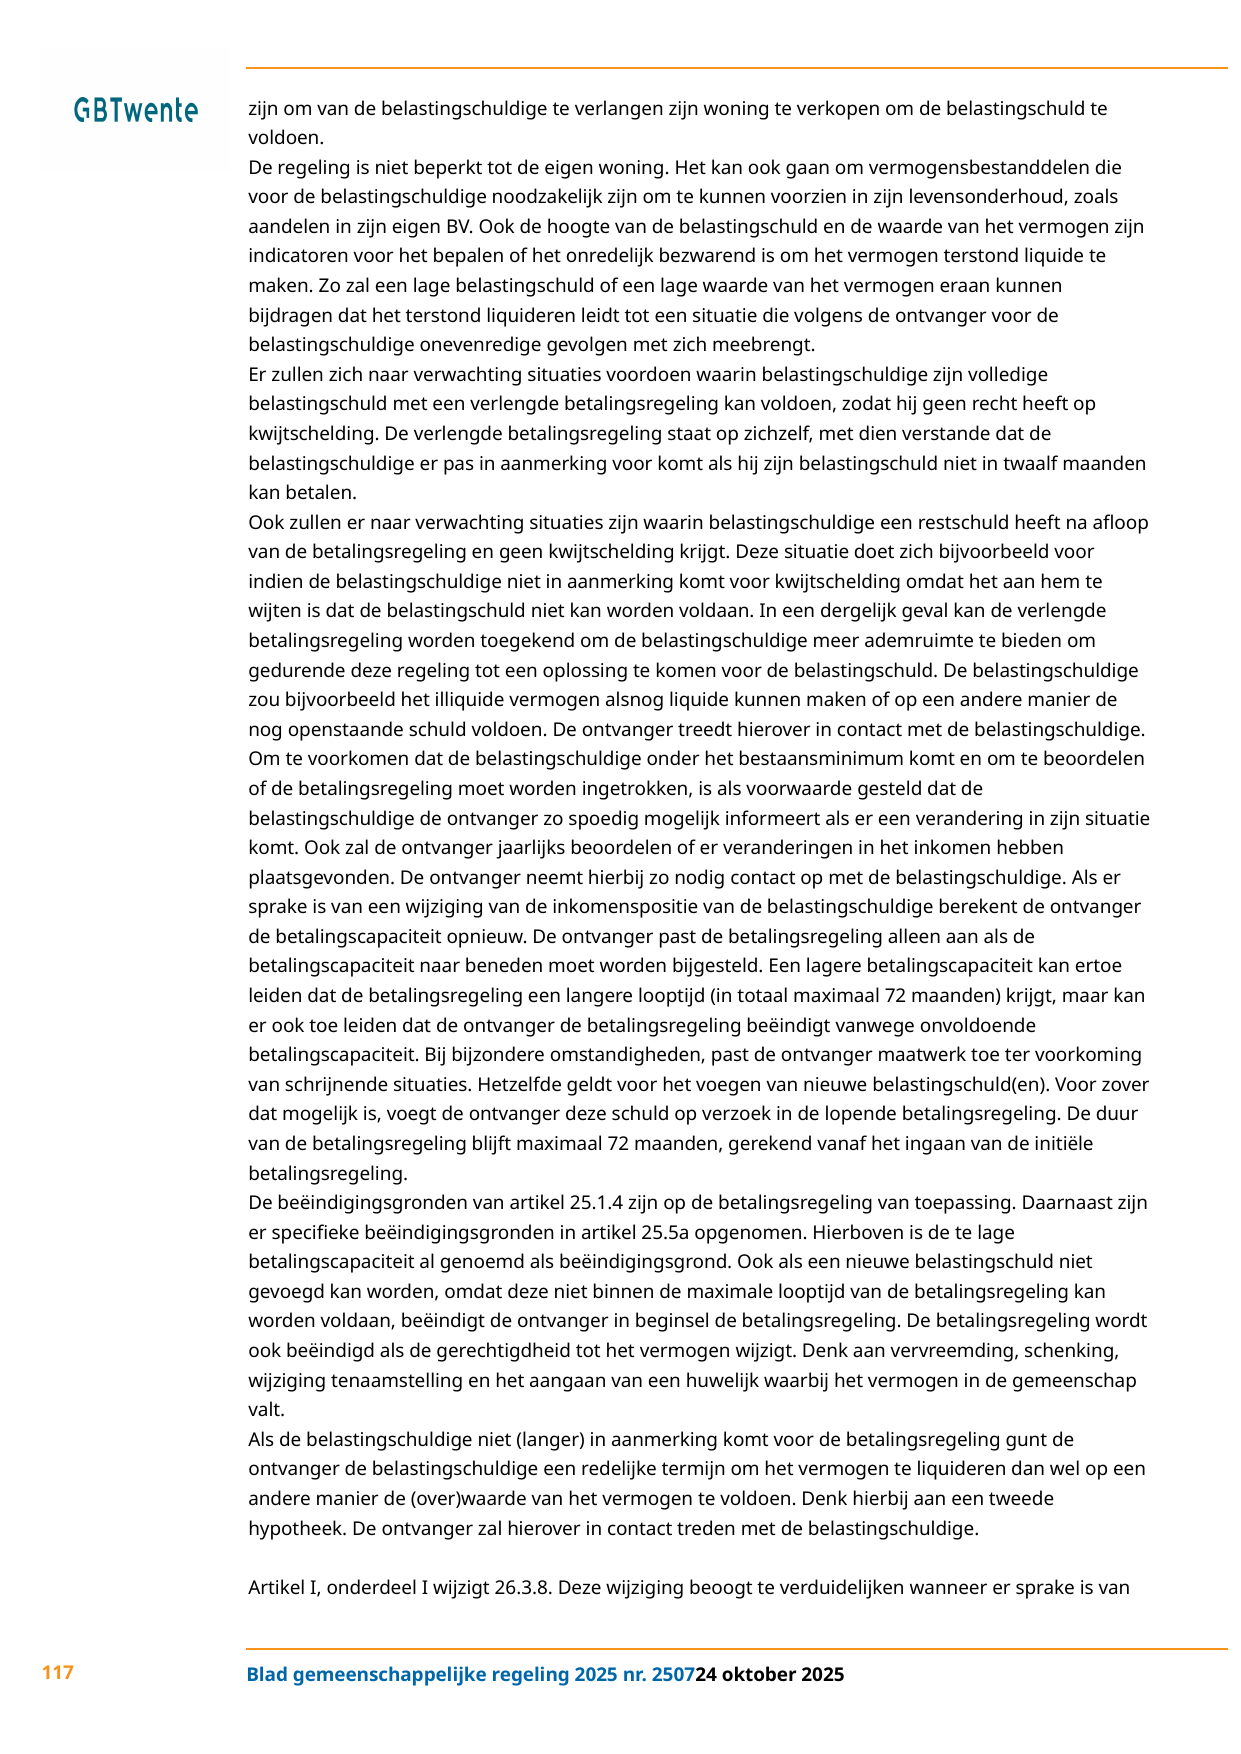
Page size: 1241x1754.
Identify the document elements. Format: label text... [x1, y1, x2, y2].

picture [41, 47, 231, 172]
text Artikel I, onderdeel I wijzigt 26.3.8. Deze wijziging beoogt te verduidelijken wanneer er sprake is van [248, 1574, 1152, 1600]
text De beëindigingsgronden van artikel 25.1.4 zijn op de betalingsregeling van toepassing. Daarnaast zijn er specifieke beëindigingsgronden in artikel 25.5a opgenomen. Hierboven is de te lage betalingscapaciteit al genoemd als beëindigingsgrond. Ook als een nieuwe belastingschuld niet gevoegd kan worden, omdat deze niet binnen de maximale looptijd van de betalingsregeling kan worden voldaan, beëindigt de ontvanger in beginsel de betalingsregeling. De betalingsregeling wordt ook beëindigd als de gerechtigdheid tot het vermogen wijzigt. Denk aan vervreemding, schenking, wijziging tenaamstelling en het aangaan van een huwelijk waarbij het vermogen in de gemeenschap valt. [248, 1189, 1152, 1422]
text zijn om van de belastingschuldige te verlangen zijn woning te verkopen om de belastingschuld te voldoen. [248, 95, 1152, 150]
text Er zullen zich naar verwachting situaties voordoen waarin belastingschuldige zijn volledige belastingschuld met een verlengde betalingsregeling kan voldoen, zodat hij geen recht heeft op kwijtschelding. De verlengde betalingsregeling staat op zichzelf, met dien verstande dat de belastingschuldige er pas in aanmerking voor komt als hij zijn belastingschuld niet in twaalf maanden kan betalen. [248, 361, 1152, 505]
text Om te voorkomen dat de belastingschuldige onder het bestaansminimum komt en om te beoordelen of de betalingsregeling moet worden ingetrokken, is als voorwaarde gesteld dat de belastingschuldige de ontvanger zo spoedig mogelijk informeert als er een verandering in zijn situatie komt. Ook zal de ontvanger jaarlijks beoordelen of er veranderingen in het inkomen hebben plaatsgevonden. De ontvanger neemt hierbij zo nodig contact op met de belastingschuldige. Als er sprake is van een wijziging van de inkomenspositie van de belastingschuldige berekent de ontvanger de betalingscapaciteit opnieuw. De ontvanger past de betalingsregeling alleen aan als de betalingscapaciteit naar beneden moet worden bijgesteld. Een lagere betalingscapaciteit kan ertoe leiden dat de betalingsregeling een langere looptijd (in totaal maximaal 72 maanden) krijgt, maar kan er ook toe leiden dat de ontvanger de betalingsregeling beëindigt vanwege onvoldoende betalingscapaciteit. Bij bijzondere omstandigheden, past de ontvanger maatwerk toe ter voorkoming van schrijnende situaties. Hetzelfde geldt voor het voegen van nieuwe belastingschuld(en). Voor zover dat mogelijk is, voegt de ontvanger deze schuld op verzoek in de lopende betalingsregeling. De duur van de betalingsregeling blijft maximaal 72 maanden, gerekend vanaf het ingaan van de initiële betalingsregeling. [248, 746, 1152, 1186]
text Als de belastingschuldige niet (langer) in aanmerking komt voor de betalingsregeling gunt de ontvanger de belastingschuldige een redelijke termijn om het vermogen te liquideren dan wel op een andere manier de (over)waarde van het vermogen te voldoen. Denk hierbij aan een tweede hypotheek. De ontvanger zal hierover in contact treden met de belastingschuldige. [248, 1426, 1152, 1541]
text Ook zullen er naar verwachting situaties zijn waarin belastingschuldige een restschuld heeft na afloop van de betalingsregeling en geen kwijtschelding krijgt. Deze situatie doet zich bijvoorbeeld voor indien de belastingschuldige niet in aanmerking komt voor kwijtschelding omdat het aan hem te wijten is dat de belastingschuld niet kan worden voldaan. In een dergelijk geval kan de verlengde betalingsregeling worden toegekend om de belastingschuldige meer ademruimte te bieden om gedurende deze regeling tot een oplossing te komen voor de belastingschuld. De belastingschuldige zou bijvoorbeeld het illiquide vermogen alsnog liquide kunnen maken of op een andere manier de nog openstaande schuld voldoen. De ontvanger treedt hierover in contact met de belastingschuldige. [248, 509, 1152, 742]
text De regeling is niet beperkt tot de eigen woning. Het kan ook gaan om vermogensbestanddelen die voor de belastingschuldige noodzakelijk zijn om te kunnen voorzien in zijn levensonderhoud, zoals aandelen in zijn eigen BV. Ook de hoogte van de belastingschuld en de waarde van het vermogen zijn indicatoren voor het bepalen of het onredelijk bezwarend is om het vermogen terstond liquide te maken. Zo zal een lage belastingschuld of een lage waarde van het vermogen eraan kunnen bijdragen dat het terstond liquideren leidt tot een situatie die volgens de ontvanger voor de belastingschuldige onevenredige gevolgen met zich meebrengt. [248, 154, 1152, 357]
